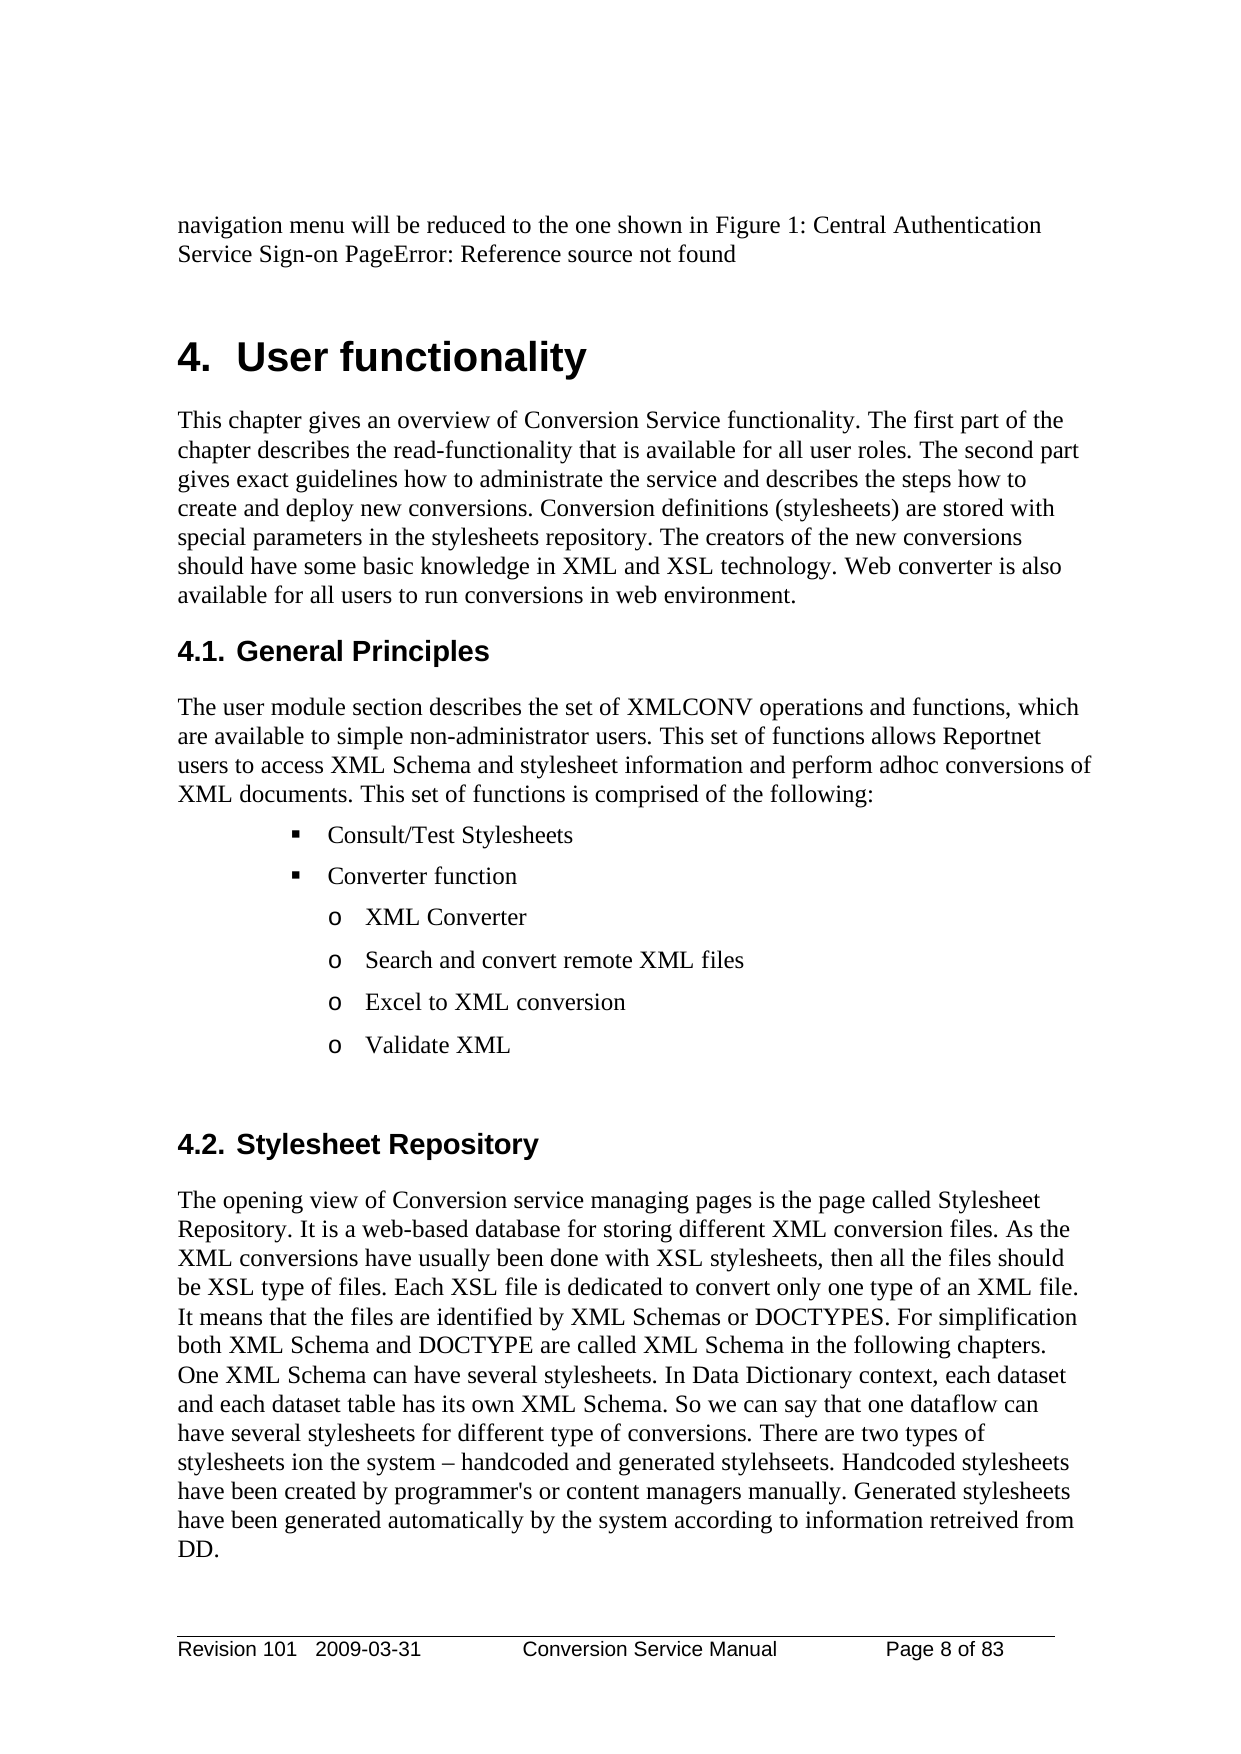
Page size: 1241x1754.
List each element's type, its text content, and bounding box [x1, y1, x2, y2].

list Validate XML [327, 1030, 1092, 1061]
list XML Converter [327, 902, 1092, 933]
text The user module section describes the set of XMLCONV operations and functions, which are available to simple non-administrator users. This set of functions allows Reportnet users to access XML Schema and stylesheet information and perform adhoc conversions of XML documents. This set of functions is comprised of the following: [177, 692, 1092, 808]
text The opening view of Conversion service managing pages is the page called Stylesheet Repository. It is a web-based database for storing different XML conversion files. As the XML conversions have usually been done with XSL stylesheets, then all the files should be XSL type of files. Each XSL file is dedicated to convert only one type of an XML file. It means that the files are identified by XML Schemas or DOCTYPES. For simplification both XML Schema and DOCTYPE are called XML Schema in the following chapters. One XML Schema can have several stylesheets. In Data Dictionary context, each dataset and each dataset table has its own XML Schema. So we can say that one dataflow can have several stylesheets for different type of conversions. There are two types of stylesheets ion the system – handcoded and generated stylehseets. Handcoded stylesheets have been created by programmer's or content managers manually. Generated stylesheets have been generated automatically by the system according to information retreived from DD. [177, 1185, 1092, 1563]
text This chapter gives an overview of Conversion Service functionality. The first part of the chapter describes the read-functionality that is available for all user roles. The second part gives exact guidelines how to administrate the service and describes the steps how to create and deploy new conversions. Conversion definitions (stylesheets) are stored with special parameters in the stylesheets repository. The creators of the new conversions should have some basic knowledge in XML and XSL technology. Web converter is also available for all users to run conversions in web environment. [177, 405, 1092, 609]
list Search and convert remote XML files [327, 944, 1092, 976]
list Excel to XML conversion [327, 987, 1092, 1018]
subtitle General Principles [177, 634, 1092, 667]
text navigation menu will be reduced to the one shown in Figure 1: Central Authentication Service Sign-on PageError: Reference source not found [177, 210, 1092, 268]
list Converter function [290, 861, 1092, 890]
list Consult/Test Stylesheets [290, 820, 1092, 849]
subtitle Stylesheet Repository [177, 1127, 1092, 1160]
subtitle User functionality [177, 333, 1092, 381]
